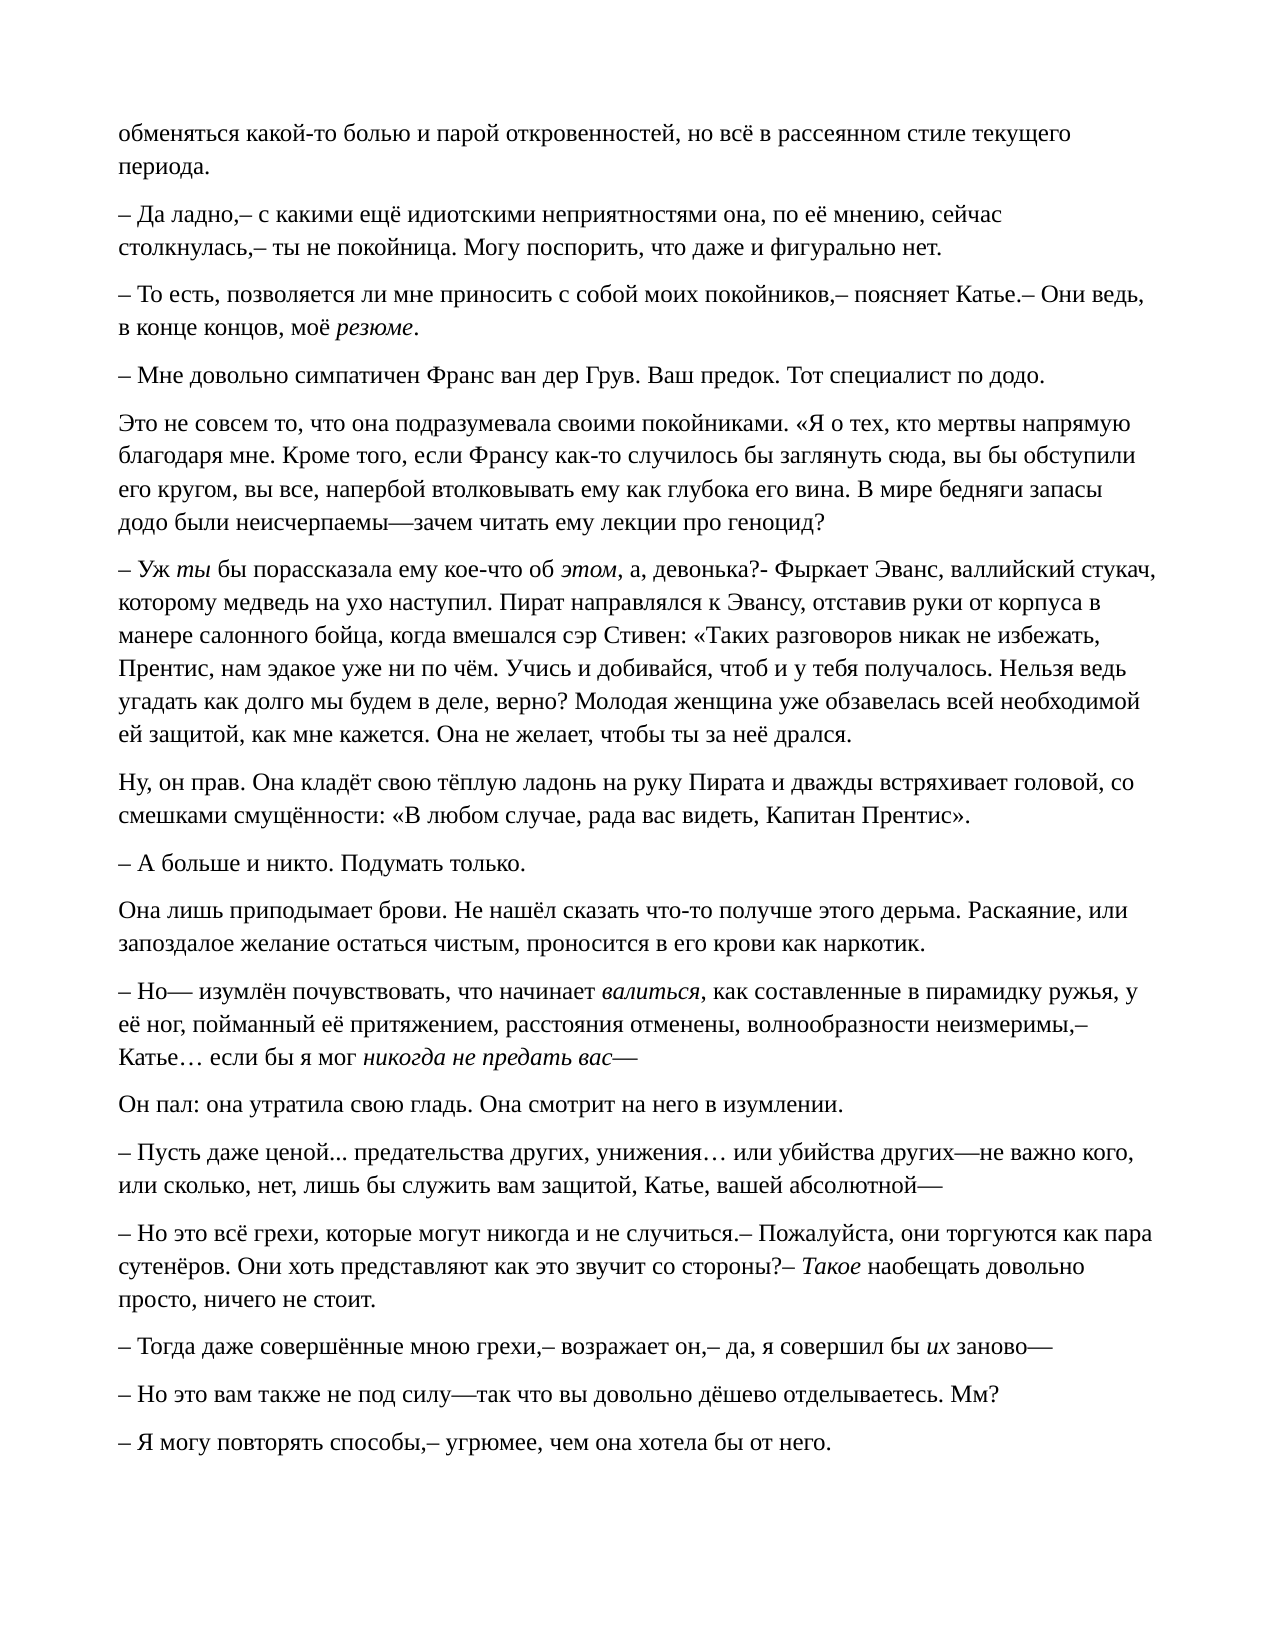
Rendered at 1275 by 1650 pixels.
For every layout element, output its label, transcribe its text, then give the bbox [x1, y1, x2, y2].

text Ну, он прав. Она кладёт свою тёплую ладонь на руку Пирата и дважды встряхивает головой, со смешками смущённости: «В любом случае, рада вас видеть, Капитан Прентис». [118, 767, 1157, 829]
text Он пал: она утратила свою гладь. Она смотрит на него в изумлении. [118, 1089, 1157, 1118]
text – Я могу повторять способы,– угрюмее, чем она хотела бы от него. [118, 1427, 1157, 1455]
text обменяться какой-то болью и парой откровенностей, но всё в рассеянном стиле текущего периода. [118, 118, 1157, 180]
text – Тогда даже совершённые мною грехи,– возражает он,– да, я совершил бы их заново— [118, 1331, 1157, 1360]
text – Но это вам также не под силу—так что вы довольно дёшево отделываетесь. Мм? [118, 1379, 1157, 1408]
text – Пусть даже ценой... предательства других, унижения… или убийства других—не важно кого, или сколько, нет, лишь бы служить вам защитой, Катье, вашей абсолютной— [118, 1137, 1157, 1199]
text – А больше и никто. Подумать только. [118, 848, 1157, 876]
text – То есть, позволяется ли мне приносить с собой моих покойников,– поясняет Катье.– Они ведь, в конце концов, моё резюме. [118, 279, 1157, 341]
text – Да ладно,– с какими ещё идиотскими неприятностями она, по её мнению, сейчас столкнулась,– ты не покойница. Могу поспорить, что даже и фигурально нет. [118, 199, 1157, 261]
text Это не совсем то, что она подразумевала своими покойниками. «Я о тех, кто мертвы напрямую благодаря мне. Кроме того, если Франсу как-то случилось бы заглянуть сюда, вы бы обступили его кругом, вы все, напербой втолковывать ему как глубока его вина. В мире бедняги запасы додо были неисчерпаемы—зачем читать ему лекции про геноцид? [118, 408, 1157, 535]
text – Но— изумлён почувствовать, что начинает валиться, как составленные в пирамидку ружья, у её ног, пойманный её притяжением, расстояния отменены, волнообразности неизмеримы,– Катье… если бы я мог никогда не предать вас— [118, 976, 1157, 1071]
text – Но это всё грехи, которые могут никогда и не случиться.– Пожалуйста, они торгуются как пара сутенёров. Они хоть представляют как это звучит со стороны?– Такое наобещать довольно просто, ничего не стоит. [118, 1218, 1157, 1312]
text Она лишь приподымает брови. Не нашёл сказать что-то получше этого дерьма. Раскаяние, или запоздалое желание остаться чистым, проносится в его крови как наркотик. [118, 895, 1157, 957]
text – Мне довольно симпатичен Франс ван дер Грув. Ваш предок. Тот специалист по додо. [118, 360, 1157, 389]
text – Уж ты бы порассказала ему кое-что об этом, а, девонька?- Фыркает Эванс, валлийский стукач, которому медведь на ухо наступил. Пират направлялся к Эвансу, отставив руки от корпуса в манере салонного бойца, когда вмешался сэр Стивен: «Таких разговоров никак не избежать, Прентис, нам эдакое уже ни по чём. Учись и добивайся, чтоб и у тебя получалось. Нельзя ведь угадать как долго мы будем в деле, верно? Молодая женщина уже обзавелась всей необходимой ей защитой, как мне кажется. Она не желает, чтобы ты за неё дрался. [118, 554, 1157, 748]
